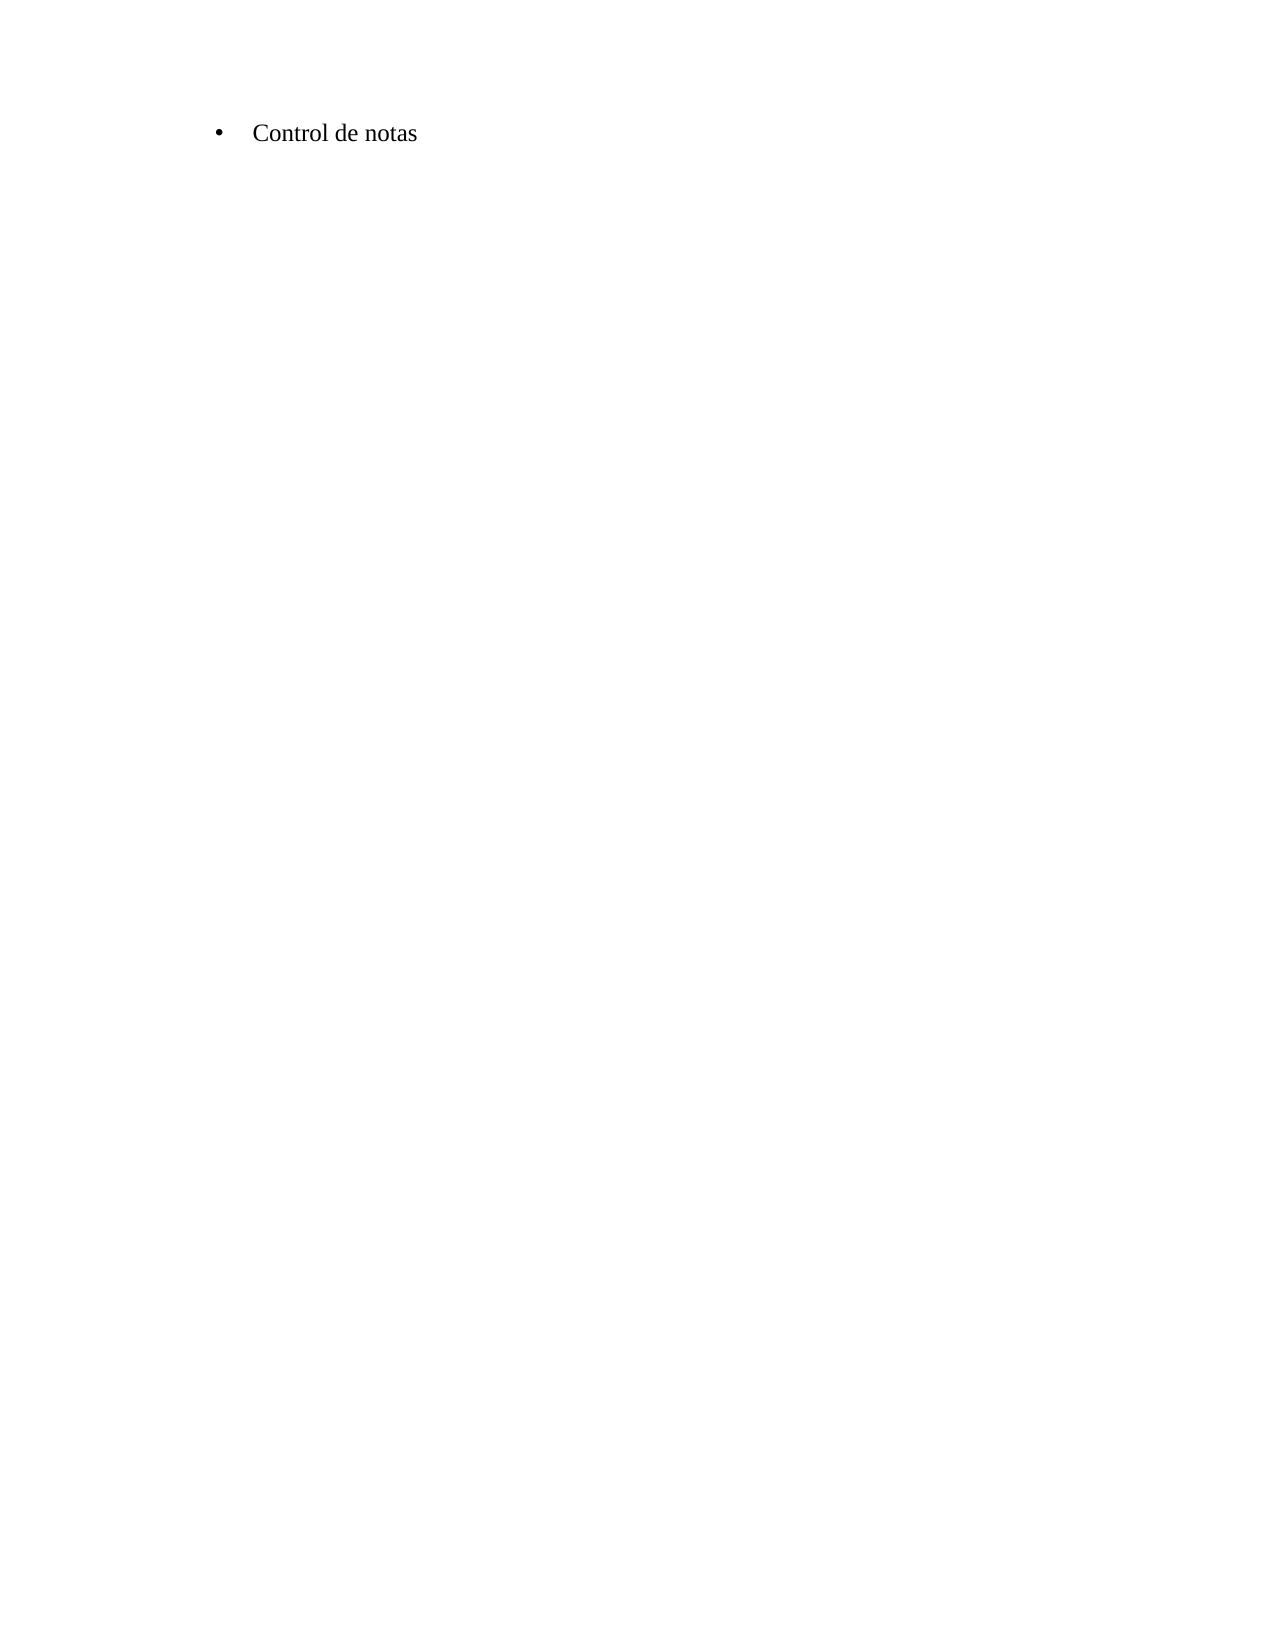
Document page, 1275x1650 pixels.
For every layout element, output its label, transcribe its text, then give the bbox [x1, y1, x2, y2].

list Control de notas [215, 118, 1157, 147]
